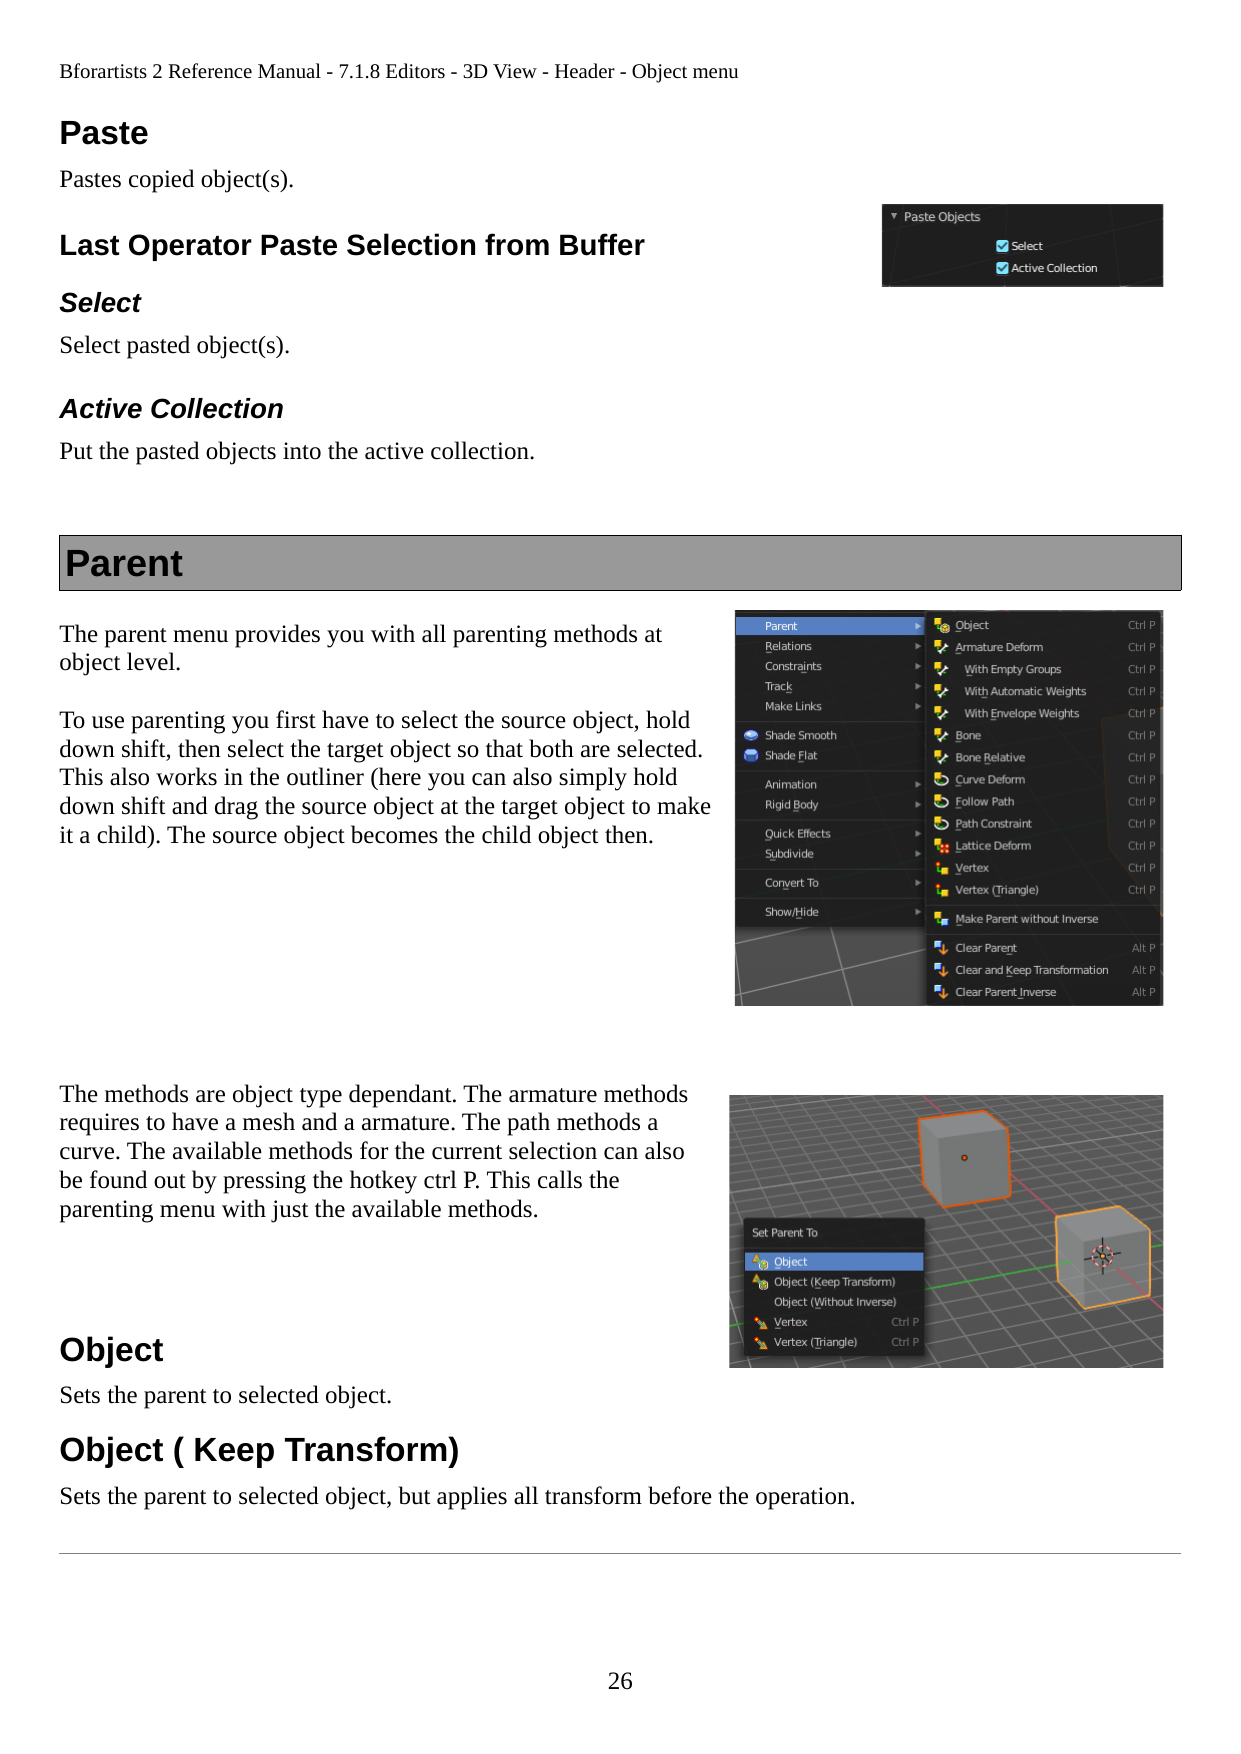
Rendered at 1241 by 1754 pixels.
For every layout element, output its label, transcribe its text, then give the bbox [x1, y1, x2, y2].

subtitle Last Operator Paste Selection from Buffer [59, 227, 881, 261]
text Sets the parent to selected object. [59, 1381, 1181, 1409]
picture [729, 1095, 1164, 1368]
subtitle Object ( Keep Transform) [59, 1430, 1181, 1469]
subtitle Select [59, 286, 1181, 318]
text The parent menu provides you with all parenting methods at object level. [59, 619, 734, 676]
text The methods are object type dependant. The armature methods requires to have a mesh and a armature. The path methods a curve. The available methods for the current selection can also be found out by pressing the hotkey ctrl P. This calls the parenting menu with just the available methods. [59, 1079, 1181, 1222]
text Select pasted object(s). [59, 331, 1181, 359]
text Pastes copied object(s). [59, 164, 1181, 192]
picture [881, 204, 1164, 287]
text To use parenting you first have to select the source object, hold down shift, then select the target object so that both are selected. This also works in the outliner (here you can also simply hold down shift and drag the source object at the target object to make it a child). The source object becomes the child object then. [59, 705, 734, 849]
picture [734, 610, 1164, 1006]
text Sets the parent to selected object, but applies all transform before the operation. [59, 1481, 1181, 1510]
subtitle Paste [59, 113, 1181, 151]
text Put the pasted objects into the active collection. [59, 436, 1181, 465]
subtitle [1164, 1329, 1181, 1368]
table_header Parent [60, 536, 1181, 590]
subtitle Object [59, 1329, 729, 1368]
subtitle Active Collection [59, 392, 1181, 424]
